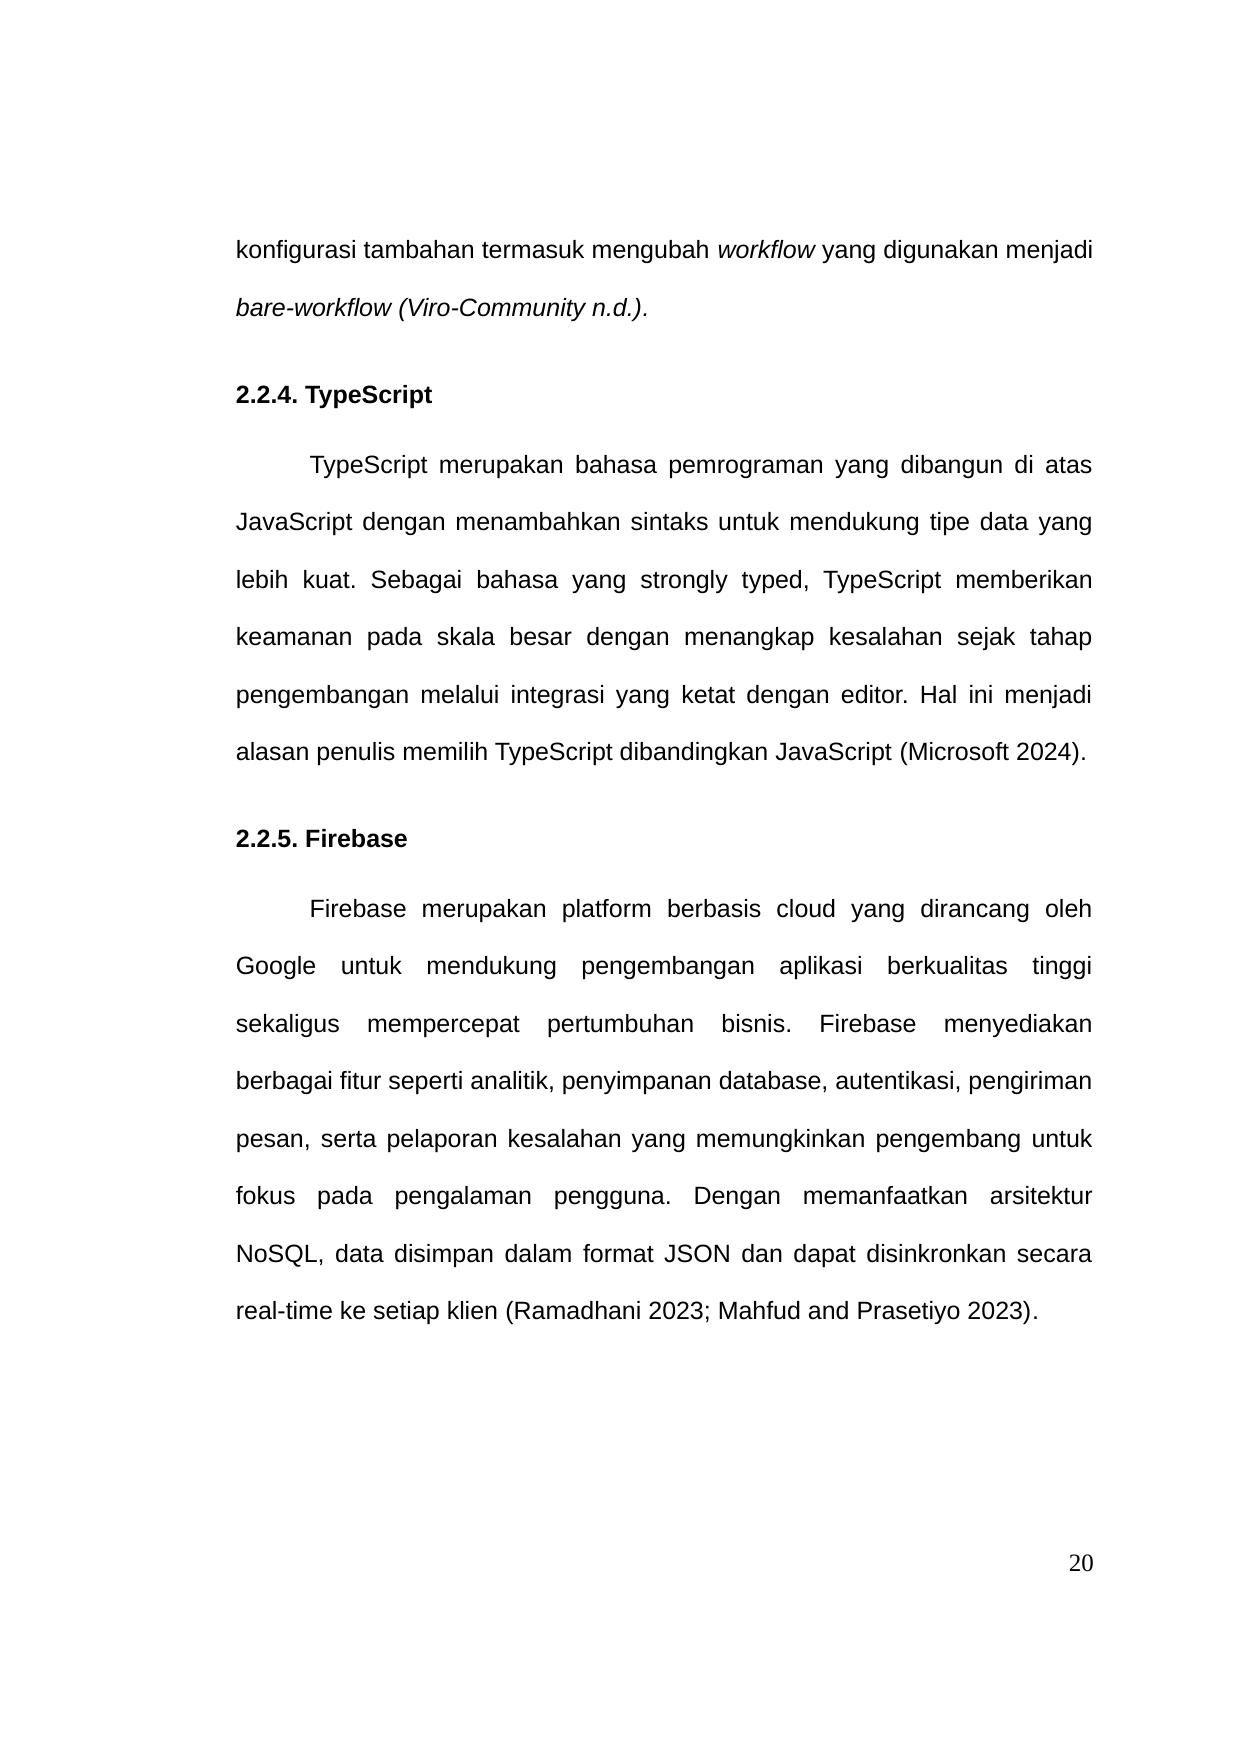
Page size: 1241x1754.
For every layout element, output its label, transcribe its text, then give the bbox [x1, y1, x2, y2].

text Firebase merupakan platform berbasis cloud yang dirancang oleh Google untuk mendukung pengembangan aplikasi berkualitas tinggi sekaligus mempercepat pertumbuhan bisnis. Firebase menyediakan berbagai fitur seperti analitik, penyimpanan database, autentikasi, pengiriman pesan, serta pelaporan kesalahan yang memungkinkan pengembang untuk fokus pada pengalaman pengguna. Dengan memanfaatkan arsitektur NoSQL, data disimpan dalam format JSON dan dapat disinkronkan secara real-time ke setiap klien (Ramadhani 2023; Mahfud and Prasetiyo 2023). [236, 894, 1093, 1325]
text TypeScript merupakan bahasa pemrograman yang dibangun di atas JavaScript dengan menambahkan sintaks untuk mendukung tipe data yang lebih kuat. Sebagai bahasa yang strongly typed, TypeScript memberikan keamanan pada skala besar dengan menangkap kesalahan sejak tahap pengembangan melalui integrasi yang ketat dengan editor. Hal ini menjadi alasan penulis memilih TypeScript dibandingkan JavaScript (Microsoft 2024). [236, 450, 1093, 766]
subtitle 2.2.4. TypeScript [236, 380, 1093, 408]
text konfigurasi tambahan termasuk mengubah workflow yang digunakan menjadi bare-workflow (Viro-Community n.d.). [236, 236, 1093, 322]
subtitle 2.2.5. Firebase [236, 824, 1093, 853]
